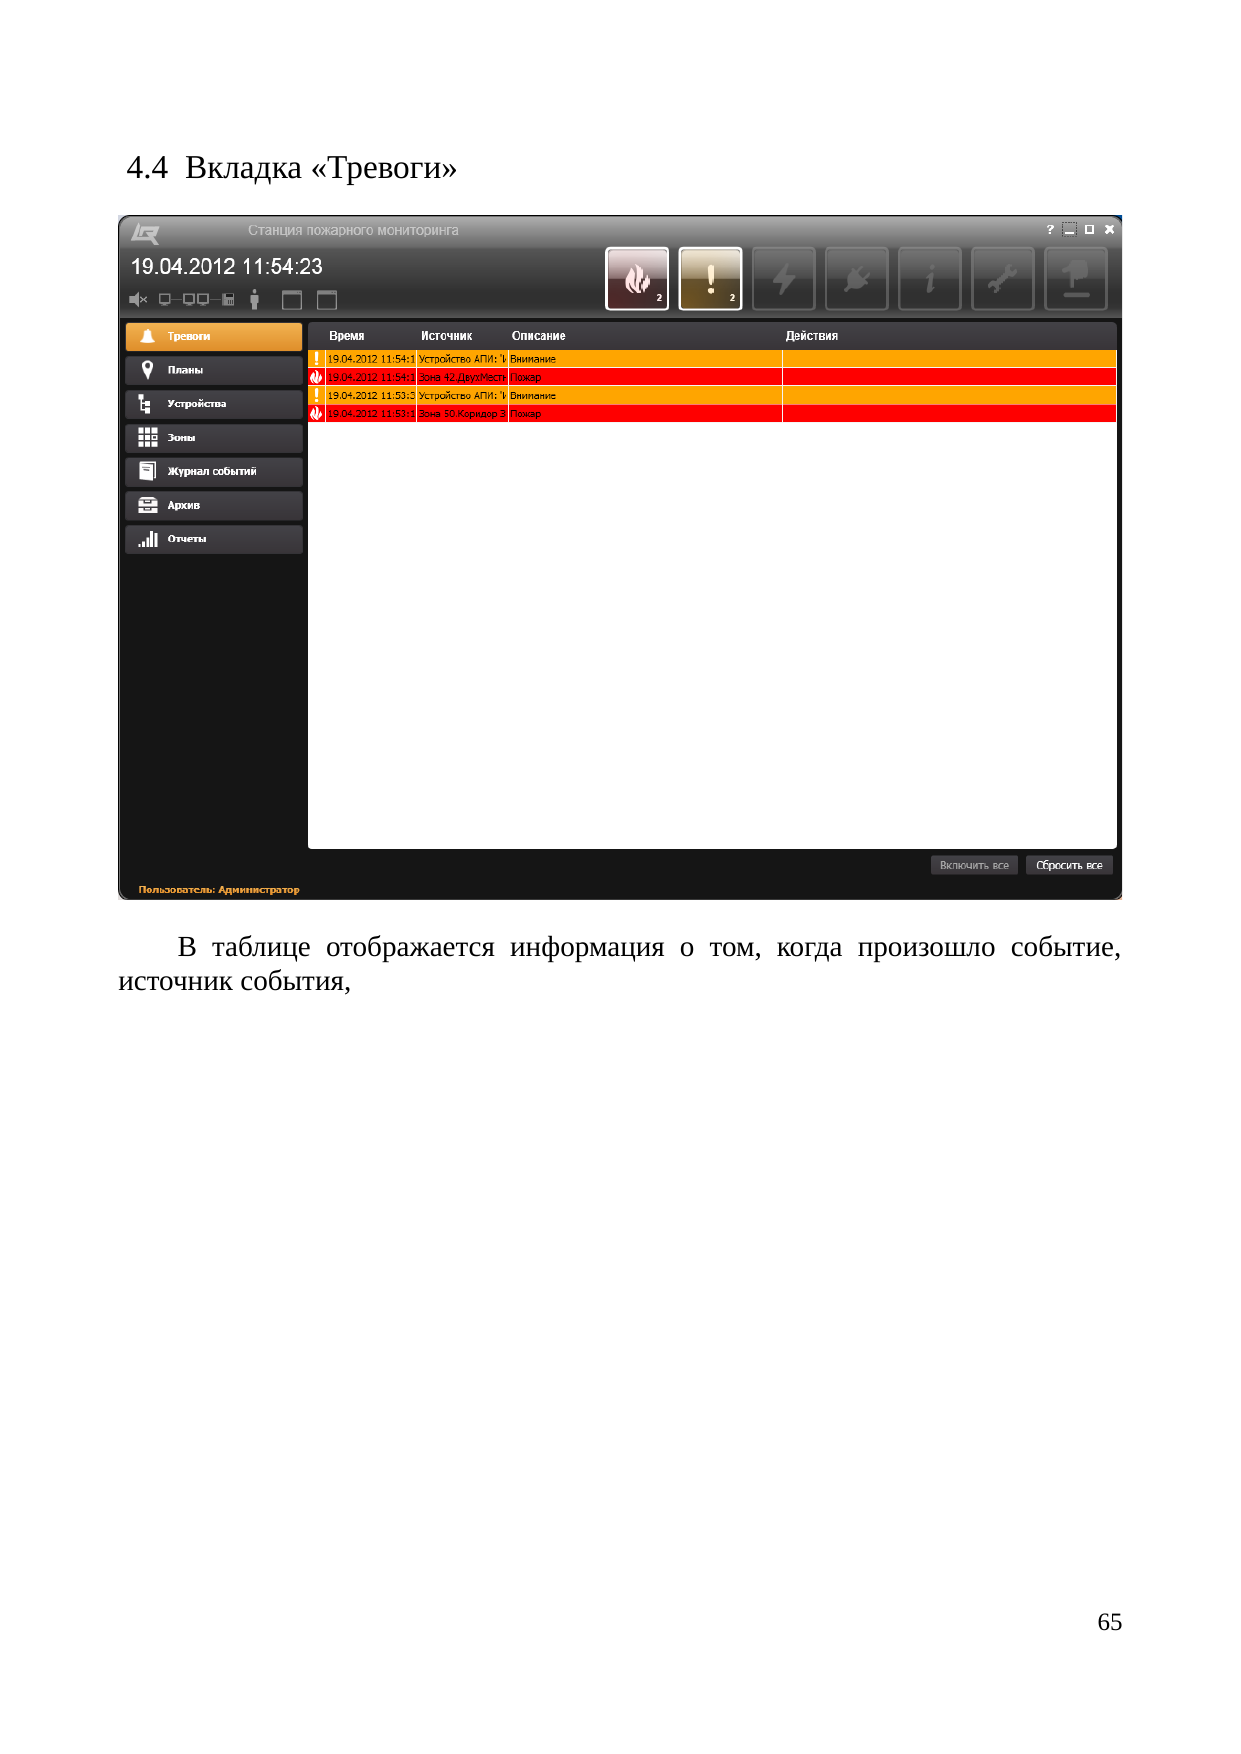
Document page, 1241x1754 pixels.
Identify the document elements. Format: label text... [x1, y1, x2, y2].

subtitle Вкладка «Тревоги» [118, 148, 1122, 186]
picture [118, 215, 1123, 900]
text В таблице отображается информация о том, когда произошло событие, источник события, [118, 900, 1122, 996]
